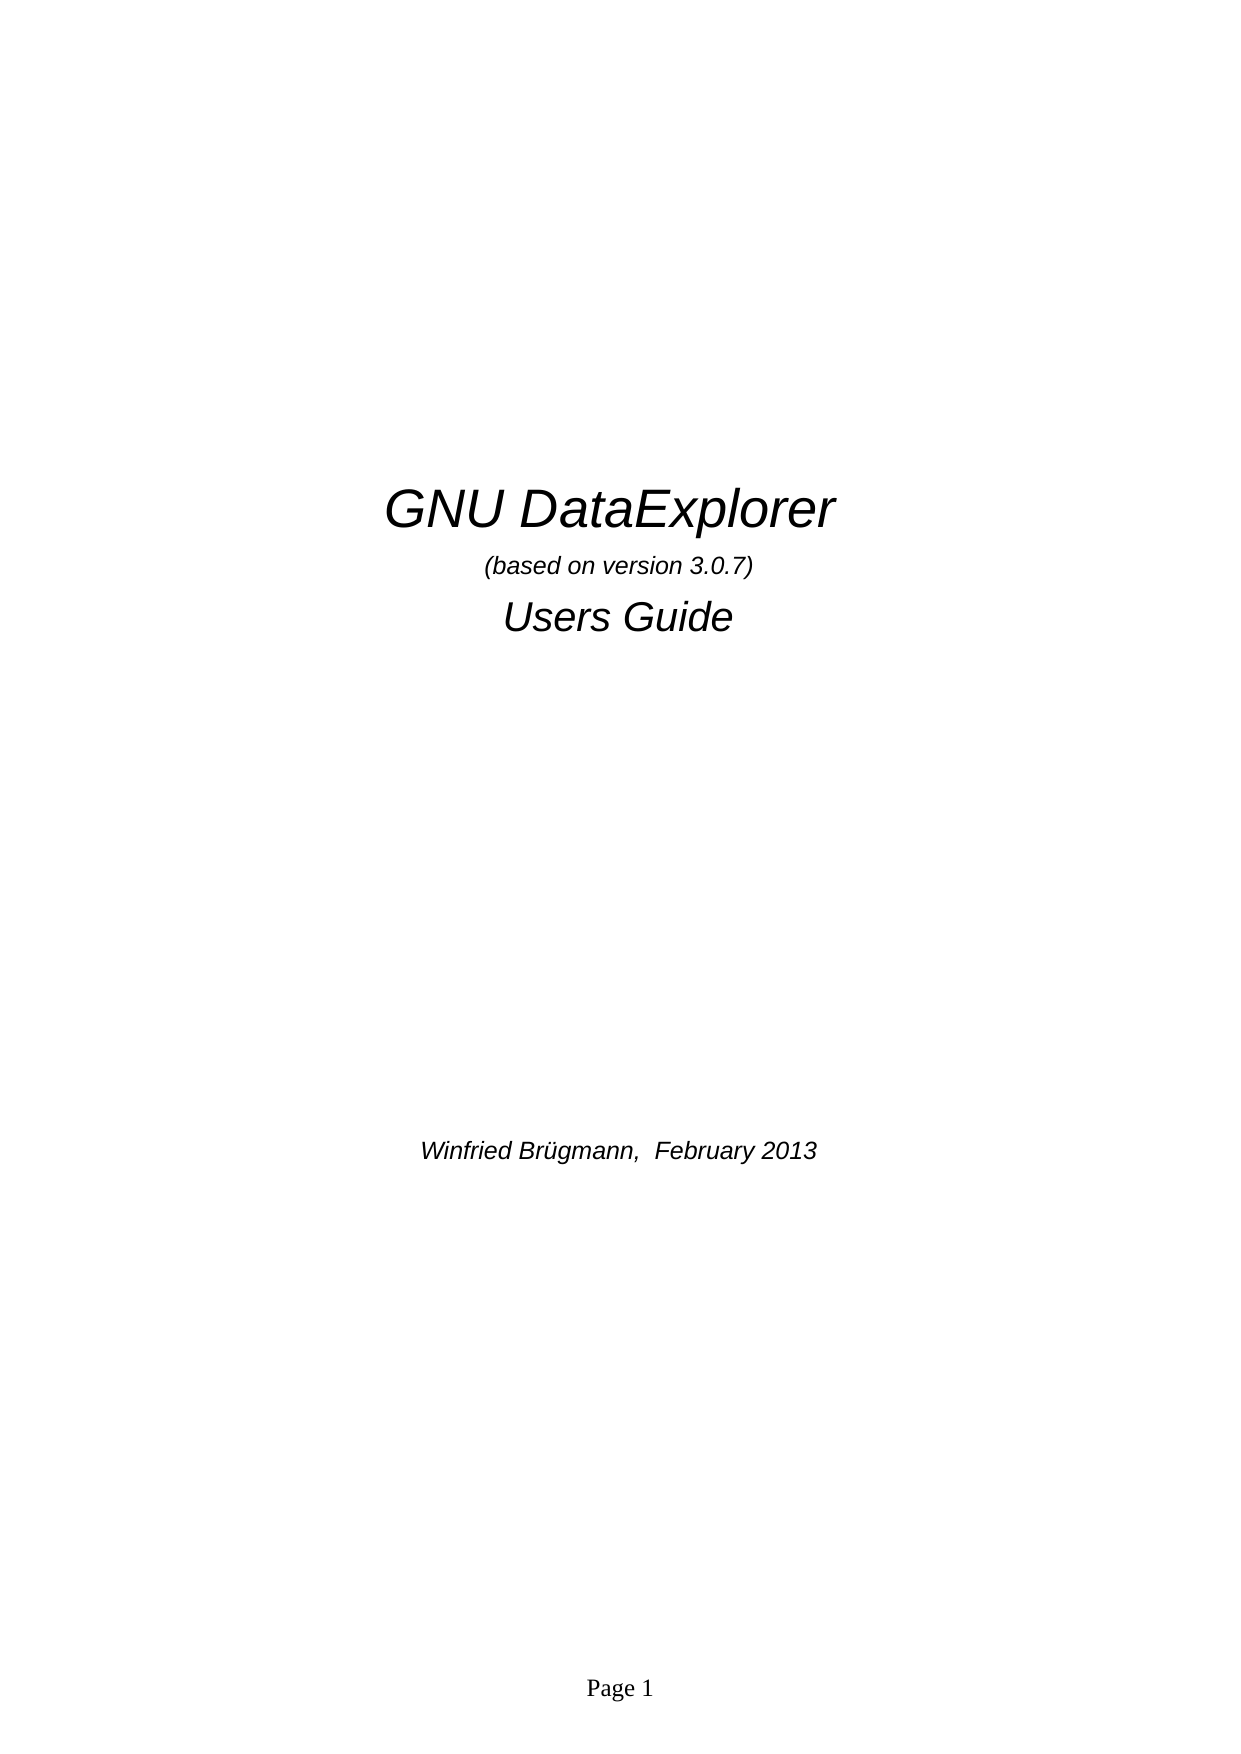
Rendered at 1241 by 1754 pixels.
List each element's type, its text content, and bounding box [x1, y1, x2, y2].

text Users Guide [118, 592, 1122, 640]
text (based on version 3.0.7) [118, 551, 1122, 580]
text GNU DataExplorer [118, 476, 1122, 538]
text Winfried Brügmann, February 2013 [118, 1136, 1122, 1165]
